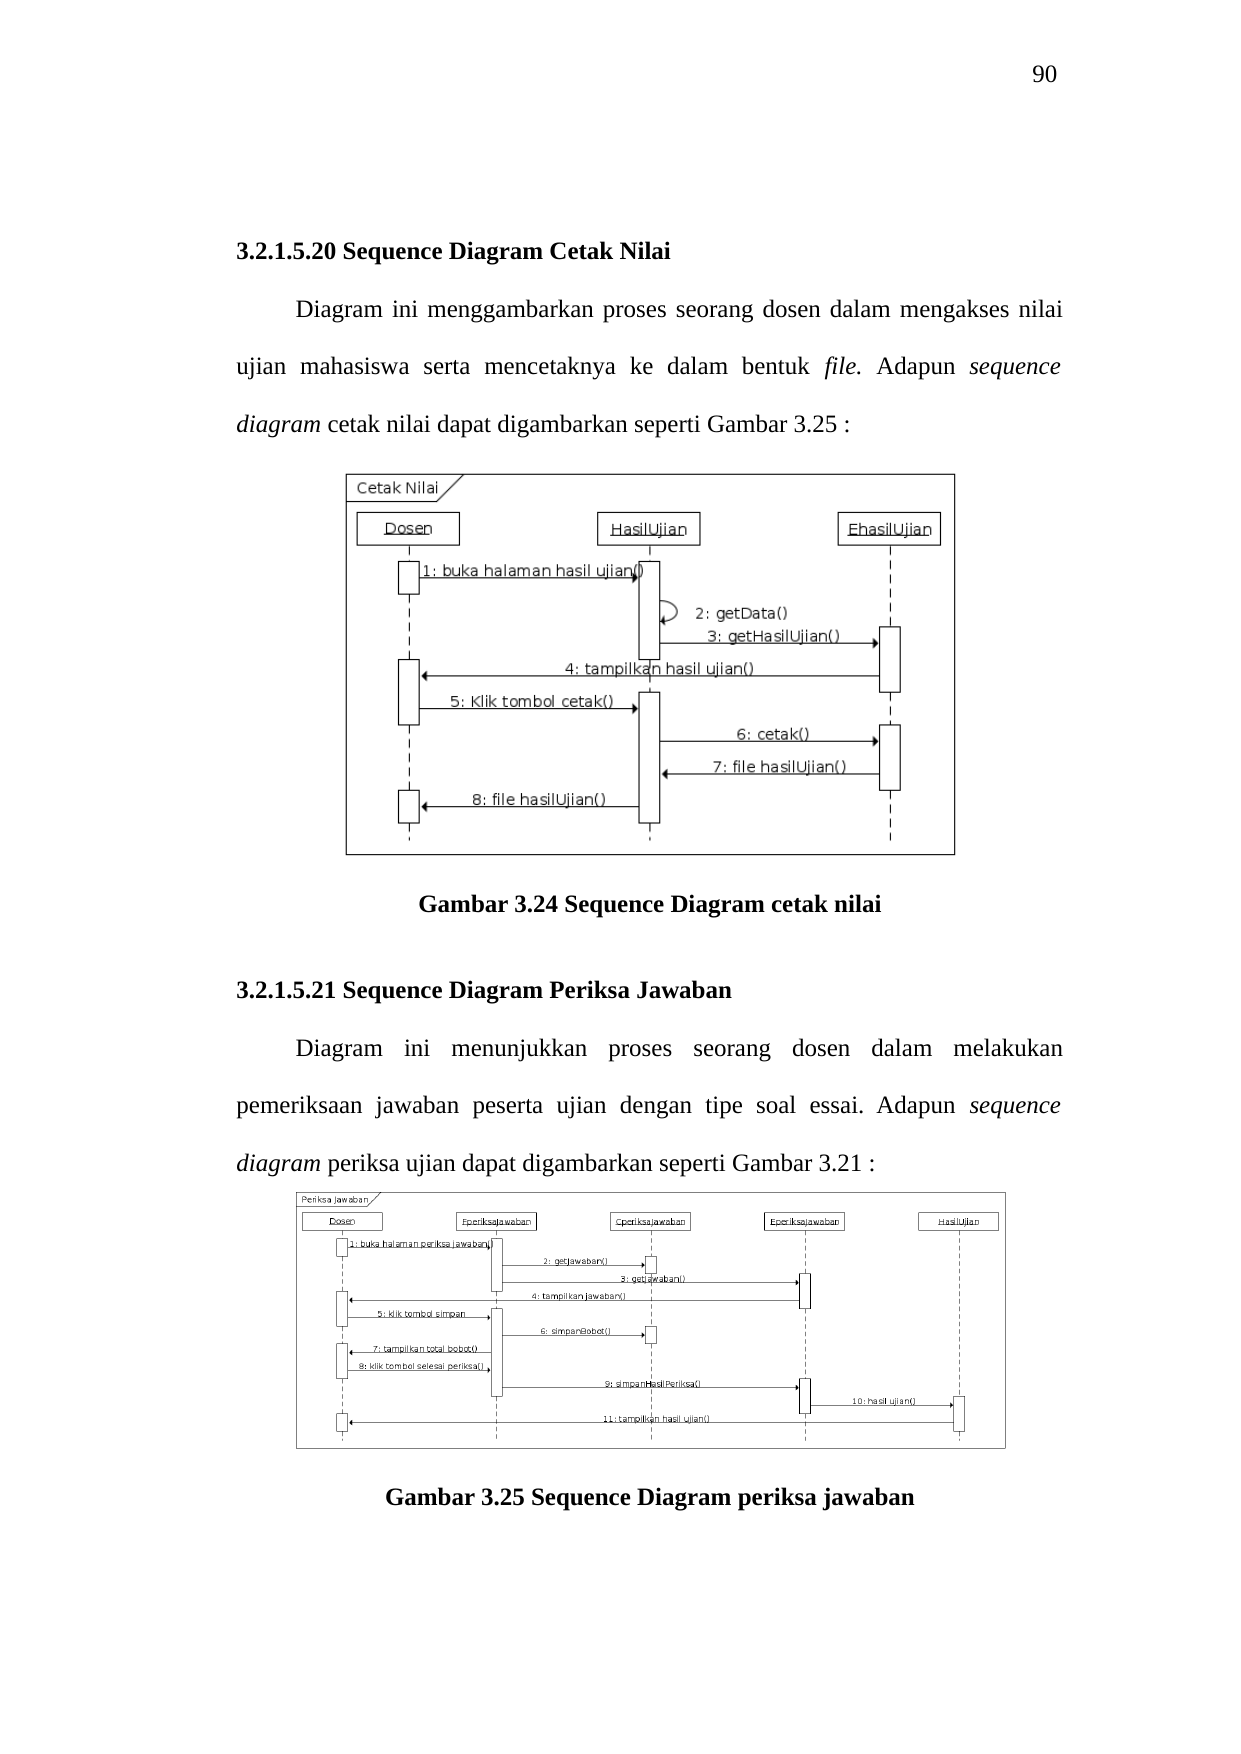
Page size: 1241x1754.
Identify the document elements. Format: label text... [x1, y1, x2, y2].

text Diagram ini menggambarkan proses seorang dosen dalam mengakses nilai ujian mahasiswa serta mencetaknya ke dalam bentuk file. Adapun sequence diagram cetak nilai dapat digambarkan seperti Gambar 3.25 : [236, 294, 1063, 437]
text Diagram ini menunjukkan proses seorang dosen dalam melakukan pemeriksaan jawaban peserta ujian dengan tipe soal essai. Adapun sequence diagram periksa ujian dapat digambarkan seperti Gambar 3.21 : [236, 1033, 1063, 1176]
text Gambar 3.25 Sequence Diagram periksa jawaban [236, 1454, 1063, 1511]
picture [338, 467, 961, 861]
subtitle 3.2.1.5.20 Sequence Diagram Cetak Nilai [236, 236, 1063, 265]
text Gambar 3.24 Sequence Diagram cetak nilai [236, 861, 1063, 918]
subtitle 3.2.1.5.21 Sequence Diagram Periksa Jawaban [236, 975, 1063, 1004]
picture [291, 1186, 1008, 1454]
